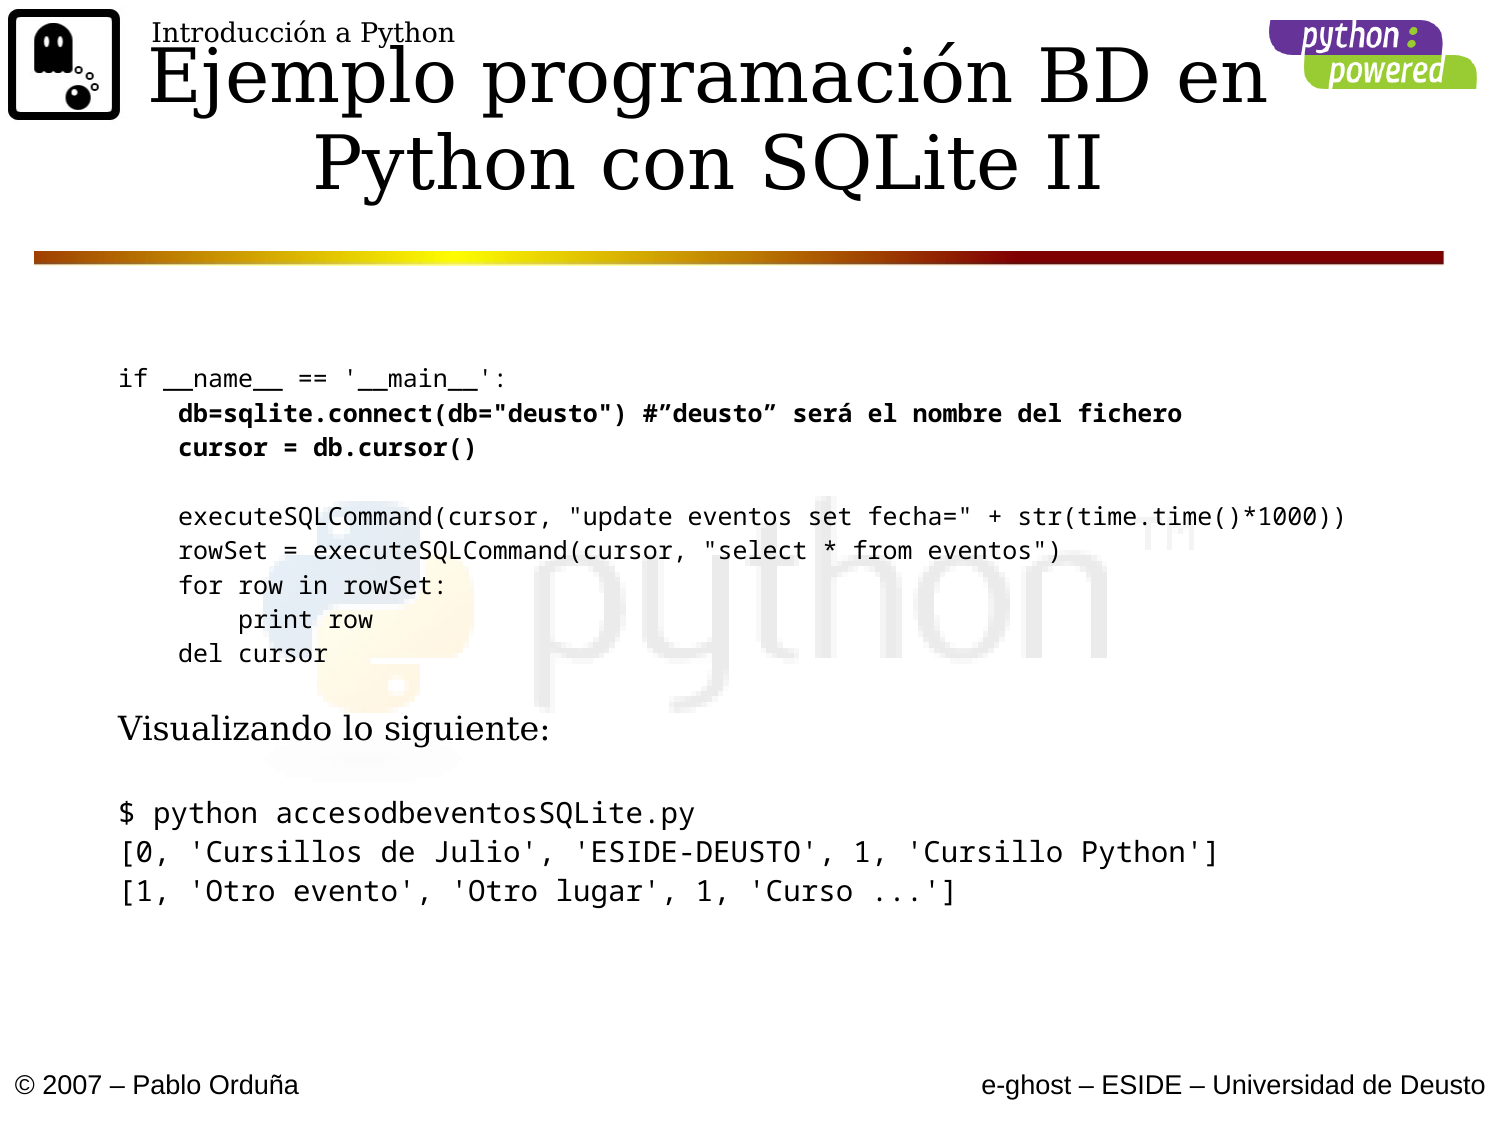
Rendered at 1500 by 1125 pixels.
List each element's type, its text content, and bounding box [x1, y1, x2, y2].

subtitle if __name__ == '__main__': db=sqlite.connect(db="deusto") #”deusto” será el nombre del fichero cursor = db.cursor() executeSQLCommand(cursor, "update eventos set fecha=" + str(time.time()*1000)) rowSet = executeSQLCommand(cursor, "select * from eventos") for row in rowSet: print row del cursor Visualizando lo siguiente: $ python accesodbeventosSQLite.py [0, 'Cursillos de Julio', 'ESIDE-DEUSTO', 1, 'Cursillo Python'] [1, 'Otro evento', 'Otro lugar', 1, 'Curso ...'] [118, 309, 1394, 1004]
title Ejemplo programación BD en Python con SQLite II [118, 32, 1300, 208]
picture [34, 251, 1447, 266]
picture [1269, 20, 1477, 89]
picture [5, 7, 125, 124]
